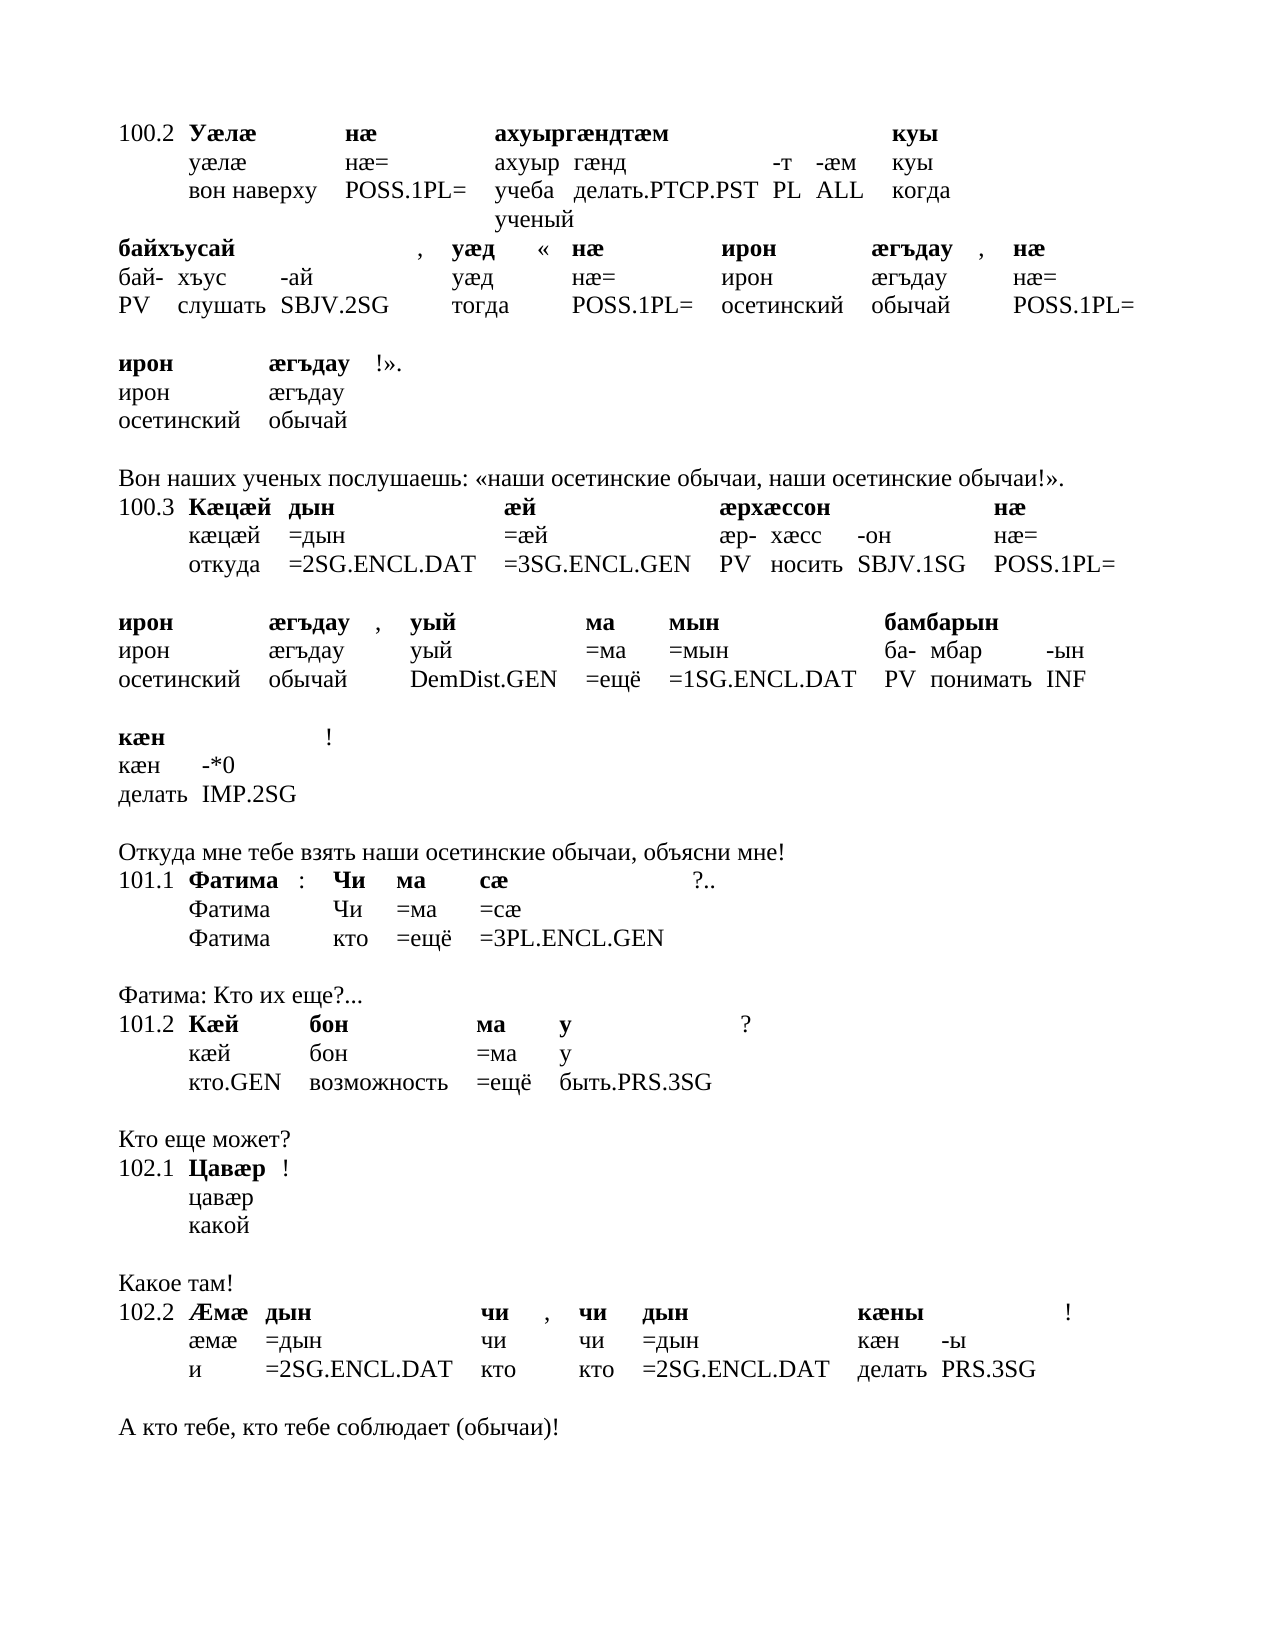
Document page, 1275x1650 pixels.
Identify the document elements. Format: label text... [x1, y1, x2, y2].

text ALL [816, 176, 864, 204]
text Откуда мне тебе взять наши осетинские обычаи, объясни мне! [118, 837, 1249, 866]
text 100.3 [118, 492, 174, 521]
text ! [324, 722, 346, 751]
text 102.2 [118, 1297, 174, 1326]
text носить [770, 549, 843, 578]
text возможность [309, 1067, 448, 1096]
text байхъусай [118, 233, 403, 262]
text 101.2 [118, 1009, 174, 1038]
text æр- [719, 521, 757, 549]
text DemDist.GEN [410, 664, 558, 693]
text , [544, 1297, 565, 1326]
text ма [585, 607, 655, 636]
text PV [719, 549, 757, 578]
text POSS.1PL= [345, 176, 467, 204]
text =2SG.ENCL.DAT [265, 1354, 453, 1383]
text тогда [452, 291, 509, 319]
text =дын [288, 521, 476, 549]
text « [537, 233, 558, 262]
text =сæ [479, 894, 664, 923]
text нæ [1013, 233, 1148, 262]
text бон [309, 1009, 462, 1038]
text æгъдау [871, 233, 964, 262]
text дын [642, 1297, 844, 1326]
text ба- [884, 636, 916, 664]
text 101.1 [118, 866, 174, 894]
text Кто еще может? [118, 1124, 1249, 1153]
text быть.PRS.3SG [559, 1067, 713, 1096]
text кæн [118, 722, 311, 751]
text ахуыр [494, 147, 560, 176]
text æй [504, 492, 705, 521]
text SBJV.1SG [857, 549, 966, 578]
text цавæр [188, 1182, 254, 1211]
text =3SG.ENCL.GEN [504, 549, 691, 578]
text =дын [642, 1326, 830, 1354]
text кто [333, 923, 368, 952]
text =ещё [476, 1067, 532, 1096]
text =ма [396, 894, 452, 923]
text когда [892, 176, 951, 204]
text ирон [721, 262, 844, 291]
text =ма [476, 1038, 532, 1067]
text у [559, 1009, 726, 1038]
text Кæцæй [188, 492, 274, 521]
text æгъдау [268, 348, 361, 377]
text ма [396, 866, 466, 894]
text !». [375, 348, 402, 377]
text PRS.3SG [941, 1354, 1036, 1383]
text и [188, 1354, 237, 1383]
text æгъдау [871, 262, 950, 291]
text ! [281, 1153, 302, 1182]
text ирон [118, 348, 254, 377]
text куы [892, 147, 951, 176]
text Чи [333, 866, 382, 894]
text чи [579, 1326, 614, 1354]
text осетинский [118, 664, 241, 693]
text ? [740, 1009, 761, 1038]
text =1SG.ENCL.DAT [669, 664, 856, 693]
text æгъдау [268, 607, 361, 636]
text Чи [333, 894, 368, 923]
text чи [481, 1326, 516, 1354]
text Вон наших ученых послушаешь: «наши осетинские обычаи, наши осетинские обычаи!». [118, 463, 1249, 492]
text 100.2 [118, 118, 174, 147]
text INF [1046, 664, 1086, 693]
text , [978, 233, 999, 262]
text ирон [721, 233, 857, 262]
text Фатима [188, 923, 270, 952]
text дын [288, 492, 490, 521]
text =2SG.ENCL.DAT [642, 1354, 830, 1383]
text Фатима [188, 866, 284, 894]
text ! [1064, 1297, 1085, 1326]
text понимать [930, 664, 1032, 693]
text сæ [479, 866, 678, 894]
text -т [772, 147, 802, 176]
text æгъдау [268, 636, 347, 664]
text дын [265, 1297, 467, 1326]
text ученый [494, 204, 878, 233]
text ма [476, 1009, 545, 1038]
text POSS.1PL= [994, 549, 1116, 578]
text -он [857, 521, 966, 549]
text куы [892, 118, 964, 147]
text делать [118, 779, 188, 808]
text обычай [268, 406, 347, 434]
text POSS.1PL= [1013, 291, 1135, 319]
text -*0 [202, 751, 297, 779]
text Какое там! [118, 1268, 1249, 1297]
text IMP.2SG [202, 779, 297, 808]
text хæсс [770, 521, 843, 549]
text -æм [816, 147, 864, 176]
text делать.PTCP.PST [573, 176, 759, 204]
text нæ [572, 233, 707, 262]
text кæны [857, 1297, 1050, 1326]
text мбар [930, 636, 1032, 664]
text уæлæ [188, 147, 317, 176]
text =3PL.ENCL.GEN [479, 923, 664, 952]
text кæцæй [188, 521, 261, 549]
text SBJV.2SG [280, 291, 389, 319]
text Цавæр [188, 1153, 268, 1182]
text вон наверху [188, 176, 317, 204]
text PL [772, 176, 802, 204]
text нæ= [572, 262, 693, 291]
text Æмæ [188, 1297, 251, 1326]
text 102.1 [118, 1153, 174, 1182]
text хъус [177, 262, 266, 291]
text осетинский [721, 291, 844, 319]
text уæд [452, 233, 523, 262]
text гæнд [573, 147, 759, 176]
text чи [579, 1297, 628, 1326]
text =ещё [396, 923, 452, 952]
text кто [481, 1354, 516, 1383]
text PV [118, 291, 164, 319]
text кæй [188, 1038, 282, 1067]
text , [417, 233, 438, 262]
text кæн [118, 751, 188, 779]
text у [559, 1038, 713, 1067]
text POSS.1PL= [572, 291, 693, 319]
text =мын [669, 636, 856, 664]
text учеба [494, 176, 560, 204]
text бамбарын [884, 607, 1100, 636]
text обычай [268, 664, 347, 693]
text ирон [118, 636, 241, 664]
text Фатима [188, 894, 270, 923]
text =æй [504, 521, 691, 549]
text : [298, 866, 319, 894]
text бон [309, 1038, 448, 1067]
text æгъдау [268, 377, 347, 406]
text нæ= [345, 147, 467, 176]
text чи [481, 1297, 530, 1326]
text нæ= [994, 521, 1116, 549]
text уæд [452, 262, 509, 291]
text слушать [177, 291, 266, 319]
text уый [410, 636, 558, 664]
text æрхæссон [719, 492, 980, 521]
text нæ [345, 118, 481, 147]
text Кæй [188, 1009, 295, 1038]
text æмæ [188, 1326, 237, 1354]
text =ма [585, 636, 641, 664]
text -ай [280, 262, 389, 291]
text ахуыргæндтæм [494, 118, 878, 147]
text кто.GEN [188, 1067, 282, 1096]
text кæн [857, 1326, 927, 1354]
text Уæлæ [188, 118, 331, 147]
text Фатима: Кто их еще?... [118, 981, 1249, 1009]
text обычай [871, 291, 950, 319]
text =ещё [585, 664, 641, 693]
text уый [410, 607, 572, 636]
text откуда [188, 549, 261, 578]
text кто [579, 1354, 614, 1383]
text бай- [118, 262, 164, 291]
text ирон [118, 377, 241, 406]
text -ы [941, 1326, 1036, 1354]
text PV [884, 664, 916, 693]
text , [375, 607, 396, 636]
text осетинский [118, 406, 241, 434]
text нæ= [1013, 262, 1135, 291]
text -ын [1046, 636, 1086, 664]
text ирон [118, 607, 254, 636]
text =2SG.ENCL.DAT [288, 549, 476, 578]
text =дын [265, 1326, 453, 1354]
text А кто тебе, кто тебе соблюдает (обычаи)! [118, 1412, 1249, 1441]
text мын [669, 607, 870, 636]
text нæ [994, 492, 1129, 521]
text какой [188, 1211, 254, 1239]
text делать [857, 1354, 927, 1383]
text ?.. [692, 866, 716, 894]
